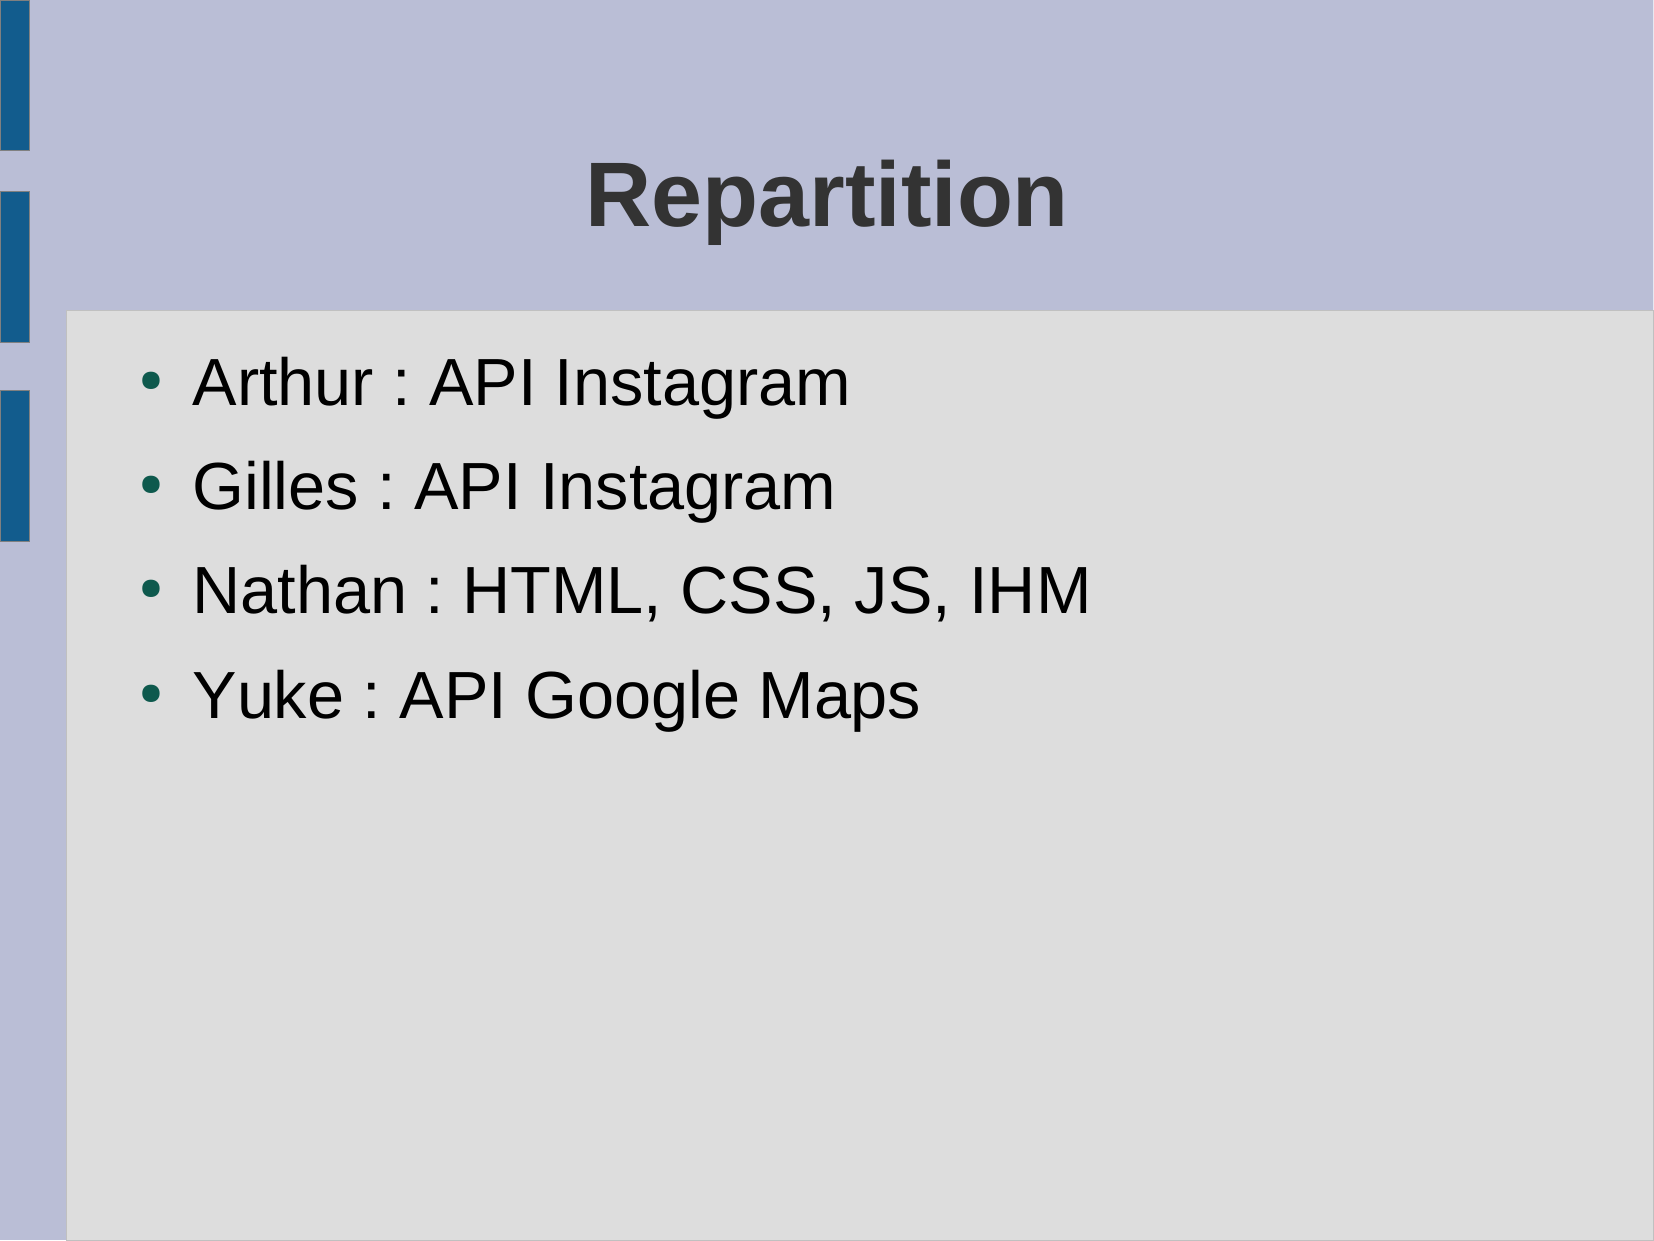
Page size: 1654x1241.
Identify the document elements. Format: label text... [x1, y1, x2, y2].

list Arthur : API Instagram Gilles : API Instagram Nathan : HTML, CSS, JS, IHM Yuke : API Google Maps [121, 344, 1534, 1127]
title Repartition [121, 91, 1534, 299]
